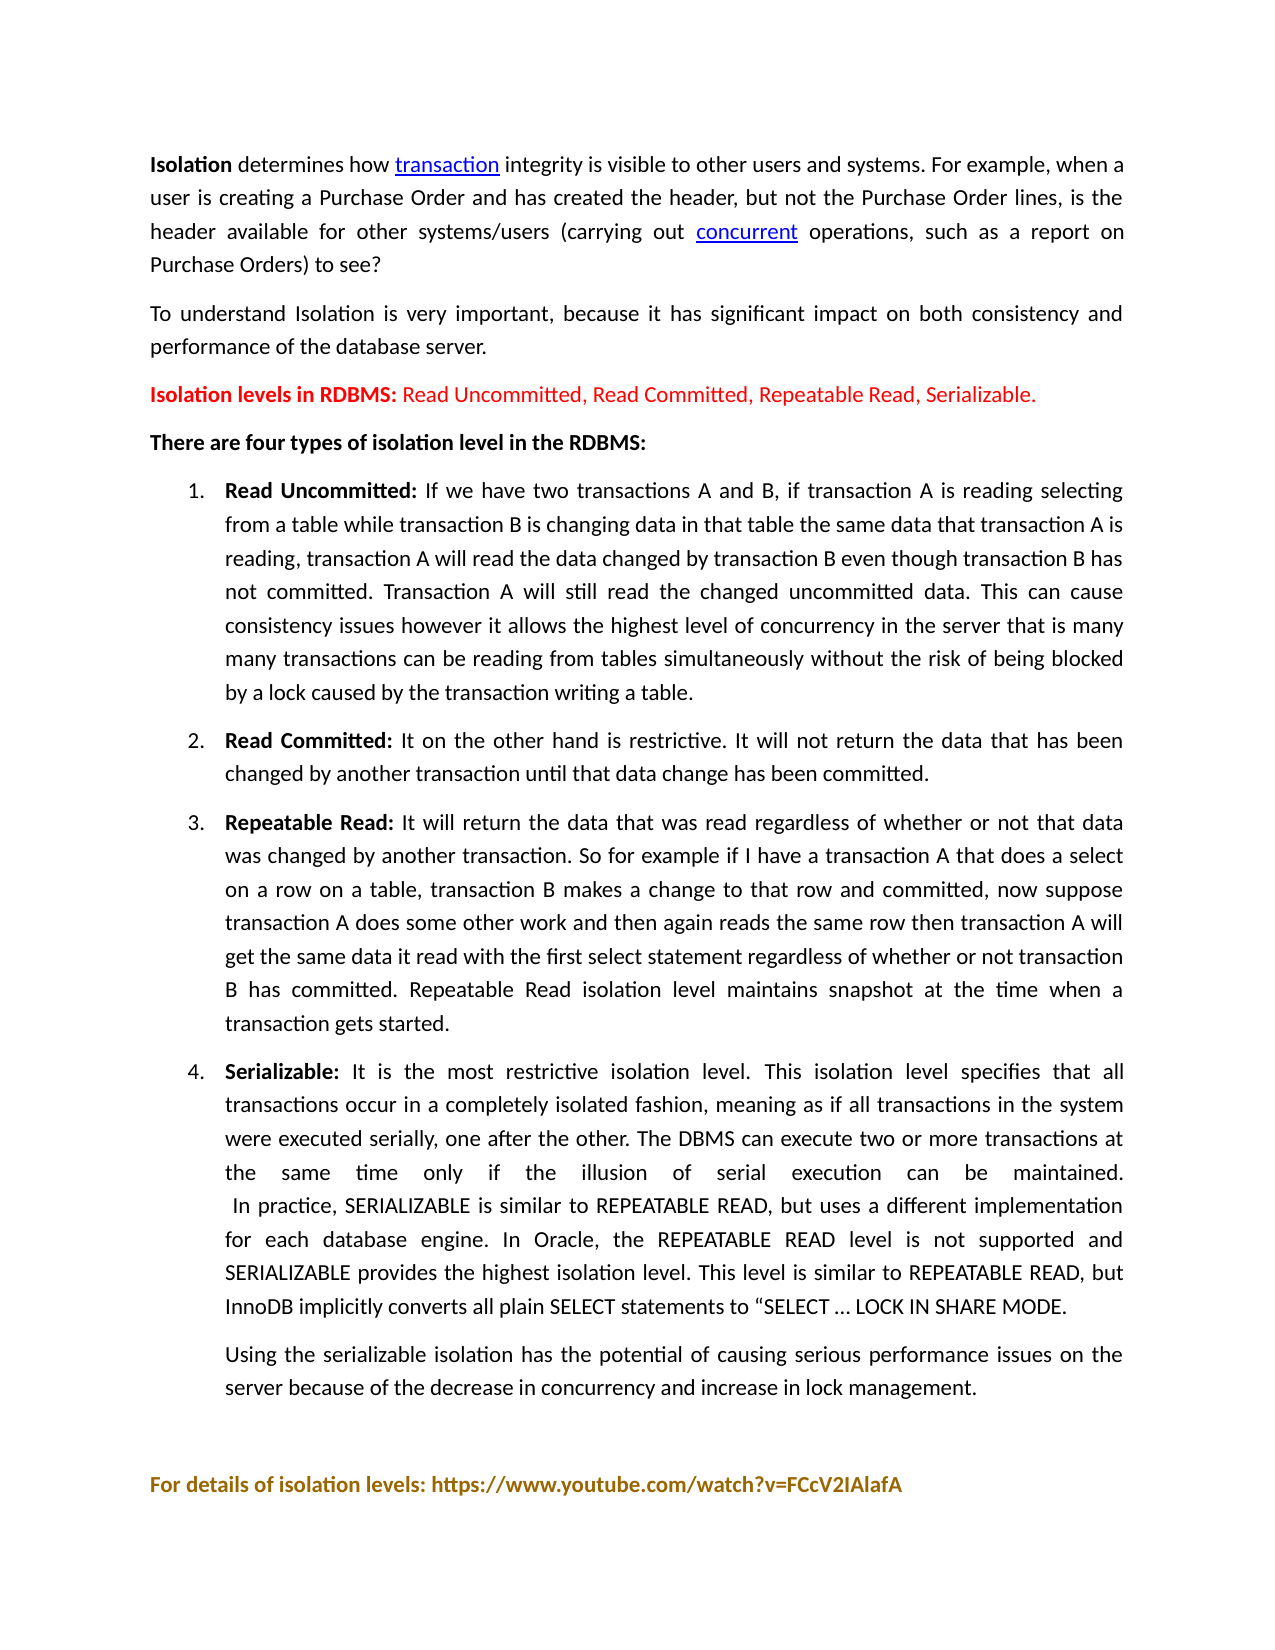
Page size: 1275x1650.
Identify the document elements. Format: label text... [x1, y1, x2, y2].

text For details of isolation levels: https://www.youtube.com/watch?v=FCcV2IAlafA [150, 1470, 1125, 1498]
list Serializable: It is the most restrictive isolation level. This isolation level specifies that all transactions occur in a completely isolated fashion, meaning as if all transactions in the system were executed serially, one after the other. The DBMS can execute two or more transactions at the same time only if the illusion of serial execution can be maintained. In practice, SERIALIZABLE is similar to REPEATABLE READ, but uses a different implementation for each database engine. In Oracle, the REPEATABLE READ level is not supported and SERIALIZABLE provides the highest isolation level. This level is similar to REPEATABLE READ, but InnoDB implicitly converts all plain SELECT statements to “SELECT … LOCK IN SHARE MODE. [187, 1057, 1125, 1320]
text Isolation levels in RDBMS: Read Uncommitted, Read Committed, Repeatable Read, Serializable. [150, 380, 1125, 408]
text To understand Isolation is very important, because it has significant impact on both consistency and performance of the database server. [150, 299, 1125, 360]
list Read Committed: It on the other hand is restrictive. It will not return the data that has been changed by another transaction until that data change has been committed. [187, 726, 1125, 788]
text There are four types of isolation level in the RDBMS: [150, 428, 1125, 457]
list Repeatable Read: It will return the data that was read regardless of whether or not that data was changed by another transaction. So for example if I have a transaction A that does a select on a row on a table, transaction B makes a change to that row and committed, now suppose transaction A does some other work and then again reads the same row then transaction A will get the same data it read with the first select statement regardless of whether or not transaction B has committed. Repeatable Read isolation level maintains snapshot at the time when a transaction gets started. [187, 808, 1125, 1037]
list Using the serializable isolation has the potential of causing serious performance issues on the server because of the decrease in concurrency and increase in lock management. [187, 1340, 1125, 1402]
text Isolation determines how transaction integrity is visible to other users and systems. For example, when a user is creating a Purchase Order and has created the header, but not the Purchase Order lines, is the header available for other systems/users (carrying out concurrent operations, such as a report on Purchase Orders) to see? [150, 150, 1125, 279]
list Read Uncommitted: If we have two transactions A and B, if transaction A is reading selecting from a table while transaction B is changing data in that table the same data that transaction A is reading, transaction A will read the data changed by transaction B even though transaction B has not committed. Transaction A will still read the changed uncommitted data. This can cause consistency issues however it allows the highest level of concurrency in the server that is many many transactions can be reading from tables simultaneously without the risk of being blocked by a lock caused by the transaction writing a table. [187, 477, 1125, 706]
